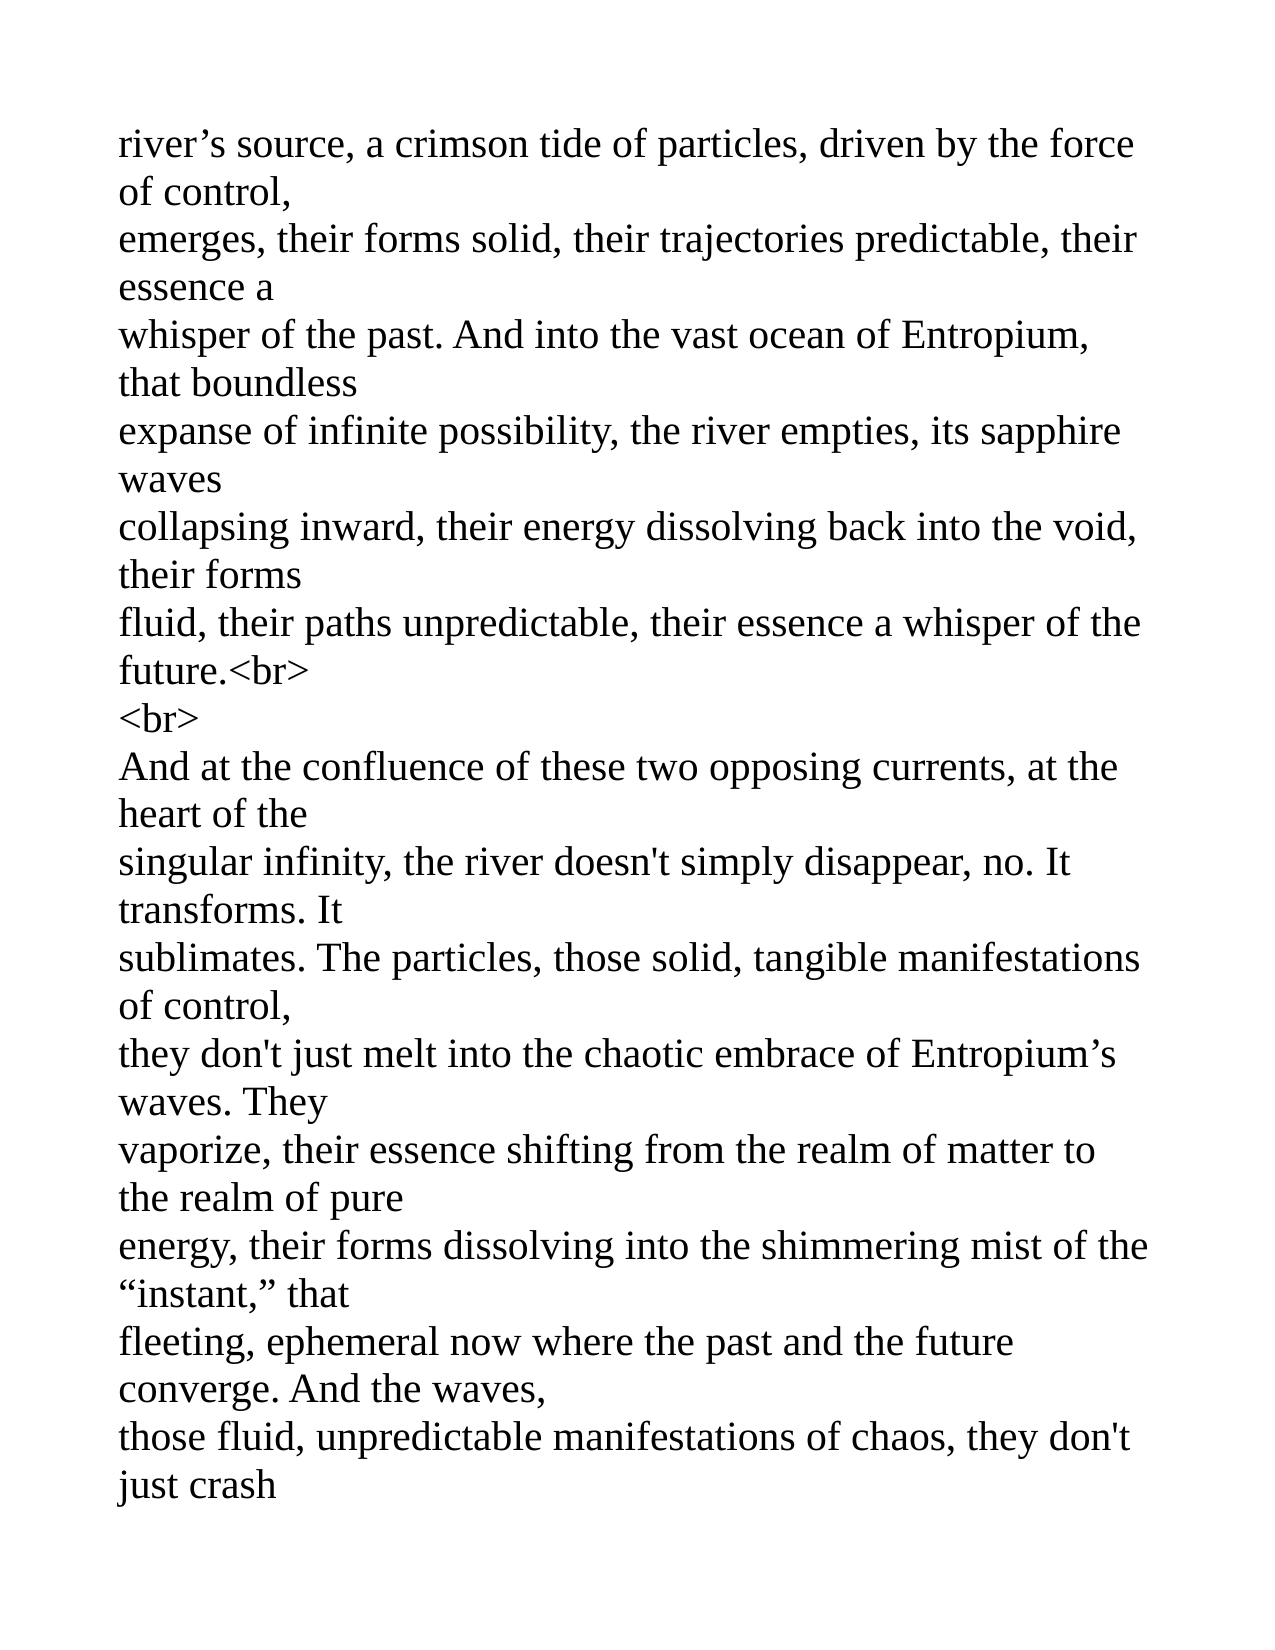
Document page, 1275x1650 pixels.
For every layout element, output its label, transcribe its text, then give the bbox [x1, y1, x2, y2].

text <br> [118, 693, 1157, 741]
text river’s source, a crimson tide of particles, driven by the force of control, [118, 118, 1157, 214]
text And at the confluence of these two opposing currents, at the heart of the [118, 741, 1157, 837]
text those fluid, unpredictable manifestations of chaos, they don't just crash [118, 1412, 1157, 1508]
text collapsing inward, their energy dissolving back into the void, their forms [118, 501, 1157, 597]
text expanse of infinite possibility, the river empties, its sapphire waves [118, 406, 1157, 501]
text vaporize, their essence shifting from the realm of matter to the realm of pure [118, 1124, 1157, 1220]
text emerges, their forms solid, their trajectories predictable, their essence a [118, 214, 1157, 310]
text fleeting, ephemeral now where the past and the future converge. And the waves, [118, 1316, 1157, 1412]
text they don't just melt into the chaotic embrace of Entropium’s waves. They [118, 1028, 1157, 1124]
text singular infinity, the river doesn't simply disappear, no. It transforms. It [118, 837, 1157, 933]
text energy, their forms dissolving into the shimmering mist of the “instant,” that [118, 1220, 1157, 1316]
text fluid, their paths unpredictable, their essence a whisper of the future.<br> [118, 597, 1157, 693]
text sublimates. The particles, those solid, tangible manifestations of control, [118, 933, 1157, 1028]
text whisper of the past. And into the vast ocean of Entropium, that boundless [118, 310, 1157, 406]
